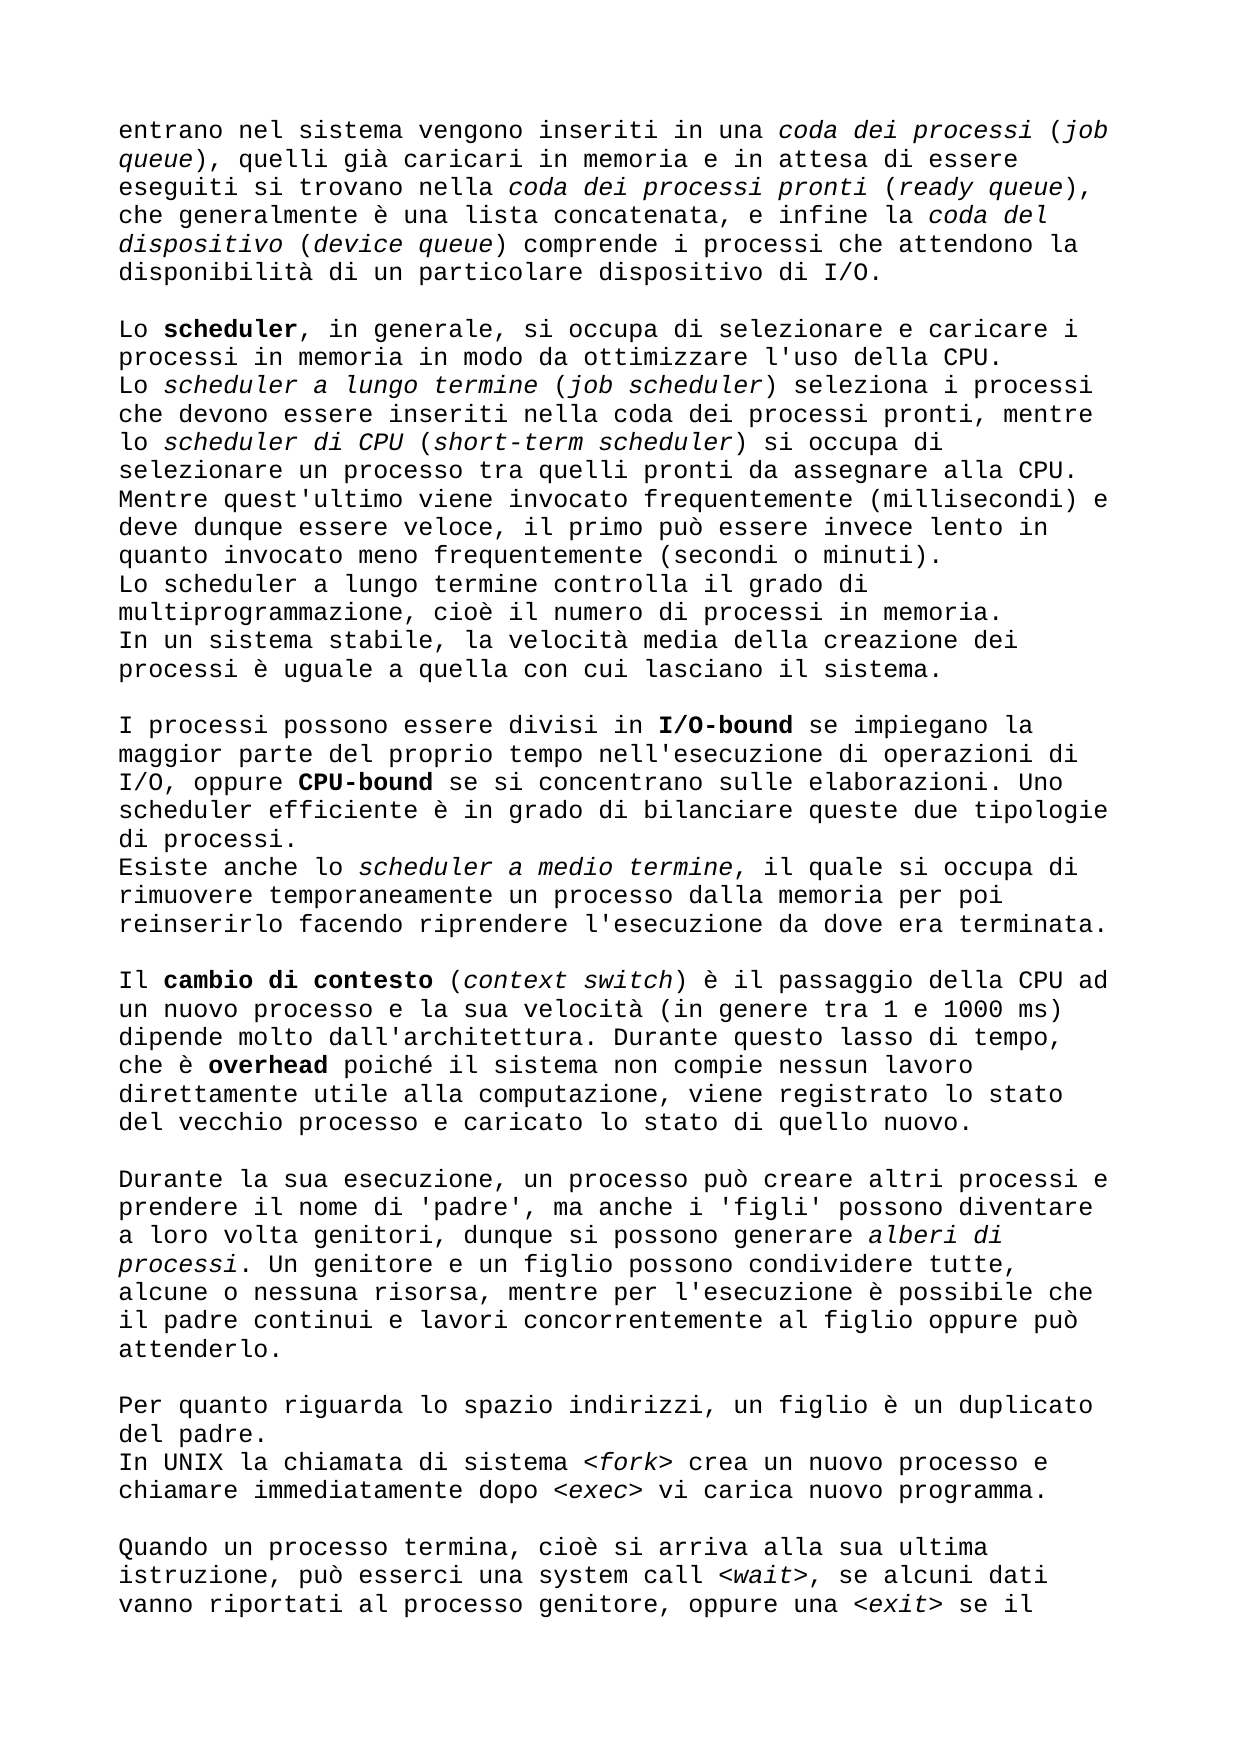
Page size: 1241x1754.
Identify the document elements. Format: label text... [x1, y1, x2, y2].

text Mentre quest'ultimo viene invocato frequentemente (millisecondi) e deve dunque essere veloce, il primo può essere invece lento in quanto invocato meno frequentemente (secondi o minuti). [118, 486, 1122, 571]
text Lo scheduler a lungo termine (job scheduler) seleziona i processi che devono essere inseriti nella coda dei processi pronti, mentre lo scheduler di CPU (short-term scheduler) si occupa di selezionare un processo tra quelli pronti da assegnare alla CPU. [118, 373, 1122, 486]
text In un sistema stabile, la velocità media della creazione dei processi è uguale a quella con cui lasciano il sistema. [118, 628, 1122, 685]
text Esiste anche lo scheduler a medio termine, il quale si occupa di rimuovere temporaneamente un processo dalla memoria per poi reinserirlo facendo riprendere l'esecuzione da dove era terminata. [118, 855, 1122, 940]
text Lo scheduler, in generale, si occupa di selezionare e caricare i processi in memoria in modo da ottimizzare l'uso della CPU. [118, 316, 1122, 373]
text Quando un processo termina, cioè si arriva alla sua ultima istruzione, può esserci una system call <wait>, se alcuni dati vanno riportati al processo genitore, oppure una <exit> se il [118, 1535, 1122, 1620]
text Per quanto riguarda lo spazio indirizzi, un figlio è un duplicato del padre. [118, 1393, 1122, 1450]
text Durante la sua esecuzione, un processo può creare altri processi e prendere il nome di 'padre', ma anche i 'figli' possono diventare a loro volta genitori, dunque si possono generare alberi di processi. Un genitore e un figlio possono condividere tutte, alcune o nessuna risorsa, mentre per l'esecuzione è possibile che il padre continui e lavori concorrentemente al figlio oppure può attenderlo. [118, 1166, 1122, 1365]
text Lo scheduler a lungo termine controlla il grado di multiprogrammazione, cioè il numero di processi in memoria. [118, 571, 1122, 628]
text entrano nel sistema vengono inseriti in una coda dei processi (job queue), quelli già caricari in memoria e in attesa di essere eseguiti si trovano nella coda dei processi pronti (ready queue), che generalmente è una lista concatenata, e infine la coda del dispositivo (device queue) comprende i processi che attendono la disponibilità di un particolare dispositivo di I/O. [118, 118, 1122, 288]
text Il cambio di contesto (context switch) è il passaggio della CPU ad un nuovo processo e la sua velocità (in genere tra 1 e 1000 ms) dipende molto dall'architettura. Durante questo lasso di tempo, che è overhead poiché il sistema non compie nessun lavoro direttamente utile alla computazione, viene registrato lo stato del vecchio processo e caricato lo stato di quello nuovo. [118, 968, 1122, 1138]
text I processi possono essere divisi in I/O-bound se impiegano la maggior parte del proprio tempo nell'esecuzione di operazioni di I/O, oppure CPU-bound se si concentrano sulle elaborazioni. Uno scheduler efficiente è in grado di bilanciare queste due tipologie di processi. [118, 713, 1122, 855]
text In UNIX la chiamata di sistema <fork> crea un nuovo processo e chiamare immediatamente dopo <exec> vi carica nuovo programma. [118, 1450, 1122, 1506]
